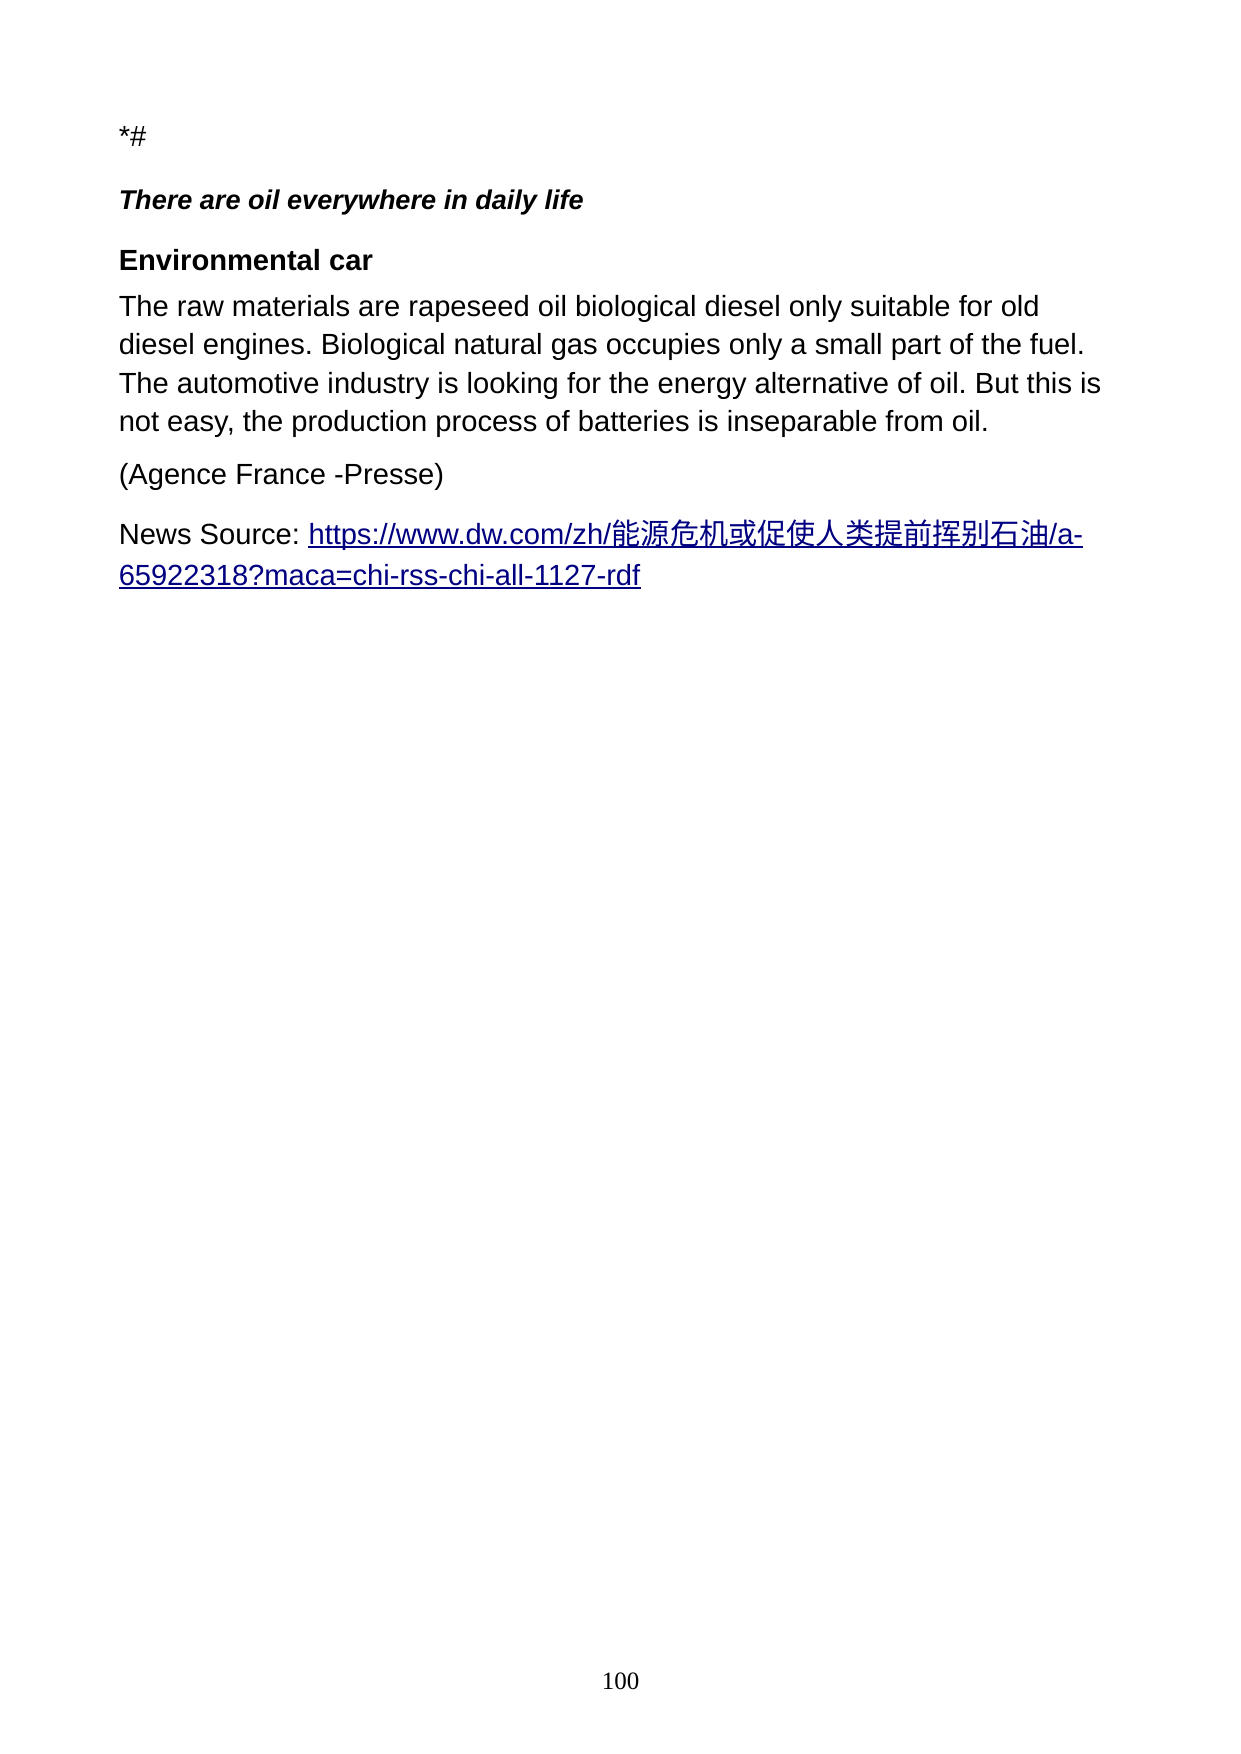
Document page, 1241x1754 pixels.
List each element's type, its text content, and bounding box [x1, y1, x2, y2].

text (Agence France -Presse) [118, 457, 1122, 491]
subtitle Environmental car [118, 242, 1122, 276]
text The raw materials are rapeseed oil biological diesel only suitable for old diesel engines. Biological natural gas occupies only a small part of the fuel. The automotive industry is looking for the energy alternative of oil. But this is not easy, the production process of batteries is inseparable from oil. [118, 288, 1122, 438]
text *# [118, 118, 1122, 152]
subtitle There are oil everywhere in daily life [118, 184, 1122, 215]
text News Source: https://www.dw.com/zh/能源危机或促使人类提前挥别石油/a-65922318?maca=chi-rss-chi-all-1127-rdf [118, 510, 1122, 591]
